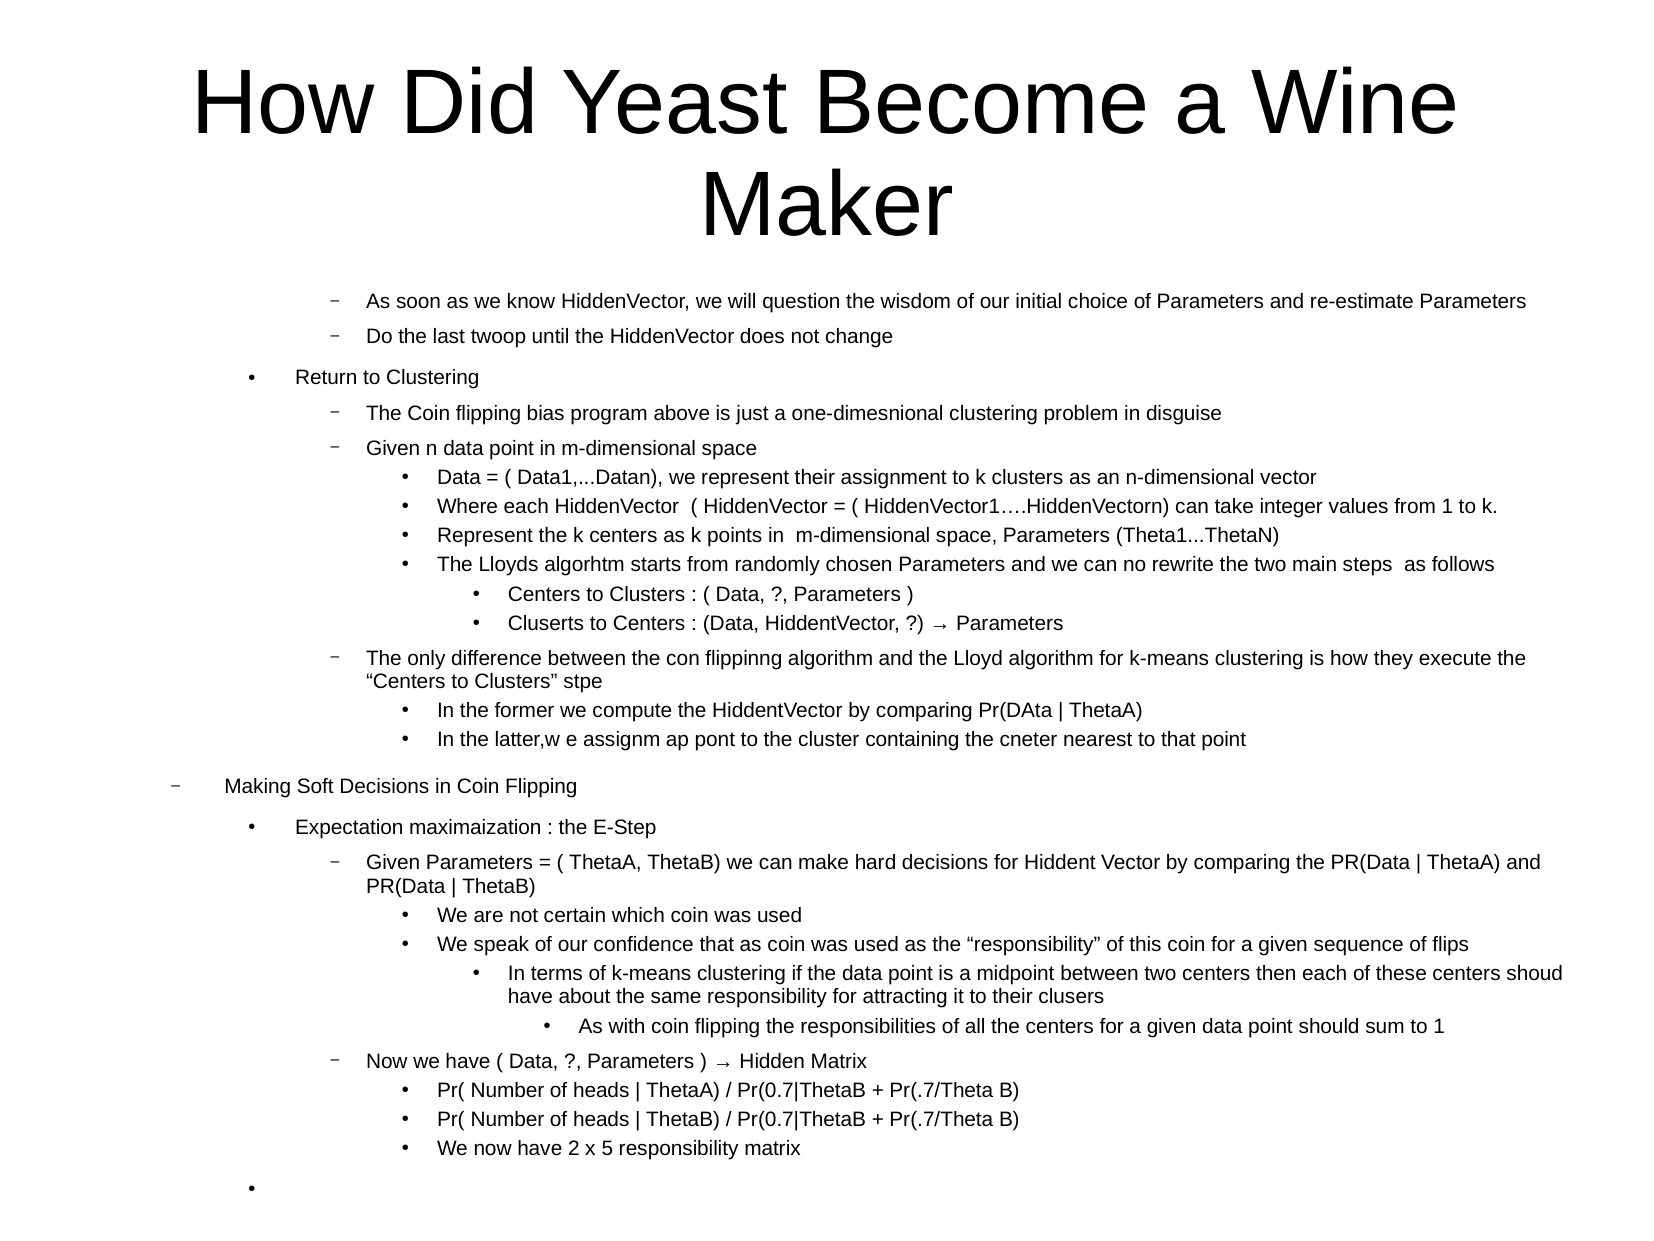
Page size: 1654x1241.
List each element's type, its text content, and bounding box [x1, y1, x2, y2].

list As soon as we know HiddenVector, we will question the wisdom of our initial choice of Parameters and re-estimate Parameters Do the last twoop until the HiddenVector does not change Return to Clustering The Coin flipping bias program above is just a one-dimesnional clustering problem in disguise Given n data point in m-dimensional space Data = ( Data1,...Datan), we represent their assignment to k clusters as an n-dimensional vector Where each HiddenVector ( HiddenVector = ( HiddenVector1….HiddenVectorn) can take integer values from 1 to k. Represent the k centers as k points in m-dimensional space, Parameters (Theta1...ThetaN) The Lloyds algorhtm starts from randomly chosen Parameters and we can no rewrite the two main steps as follows Centers to Clusters : ( Data, ?, Parameters ) Cluserts to Centers : (Data, HiddentVector, ?) → Parameters The only difference between the con flippinng algorithm and the Lloyd algorithm for k-means clustering is how they execute the “Centers to Clusters” stpe In the former we compute the HiddentVector by comparing Pr(DAta | ThetaA) In the latter,w e assignm ap pont to the cluster containing the cneter nearest to that point Making Soft Decisions in Coin Flipping Expectation maximaization : the E-Step Given Parameters = ( ThetaA, ThetaB) we can make hard decisions for Hiddent Vector by comparing the PR(Data | ThetaA) and PR(Data | ThetaB) We are not certain which coin was used We speak of our confidence that as coin was used as the “responsibility” of this coin for a given sequence of flips In terms of k-means clustering if the data point is a midpoint between two centers then each of these centers shoud have about the same responsibility for attracting it to their clusers As with coin flipping the responsibilities of all the centers for a given data point should sum to 1 Now we have ( Data, ?, Parameters ) → Hidden Matrix Pr( Number of heads | ThetaA) / Pr(0.7|ThetaB + Pr(.7/Theta B) Pr( Number of heads | ThetaB) / Pr(0.7|ThetaB + Pr(.7/Theta B) We now have 2 x 5 responsibility matrix [82, 290, 1571, 1229]
title How Did Yeast Become a Wine Maker [82, 49, 1571, 257]
